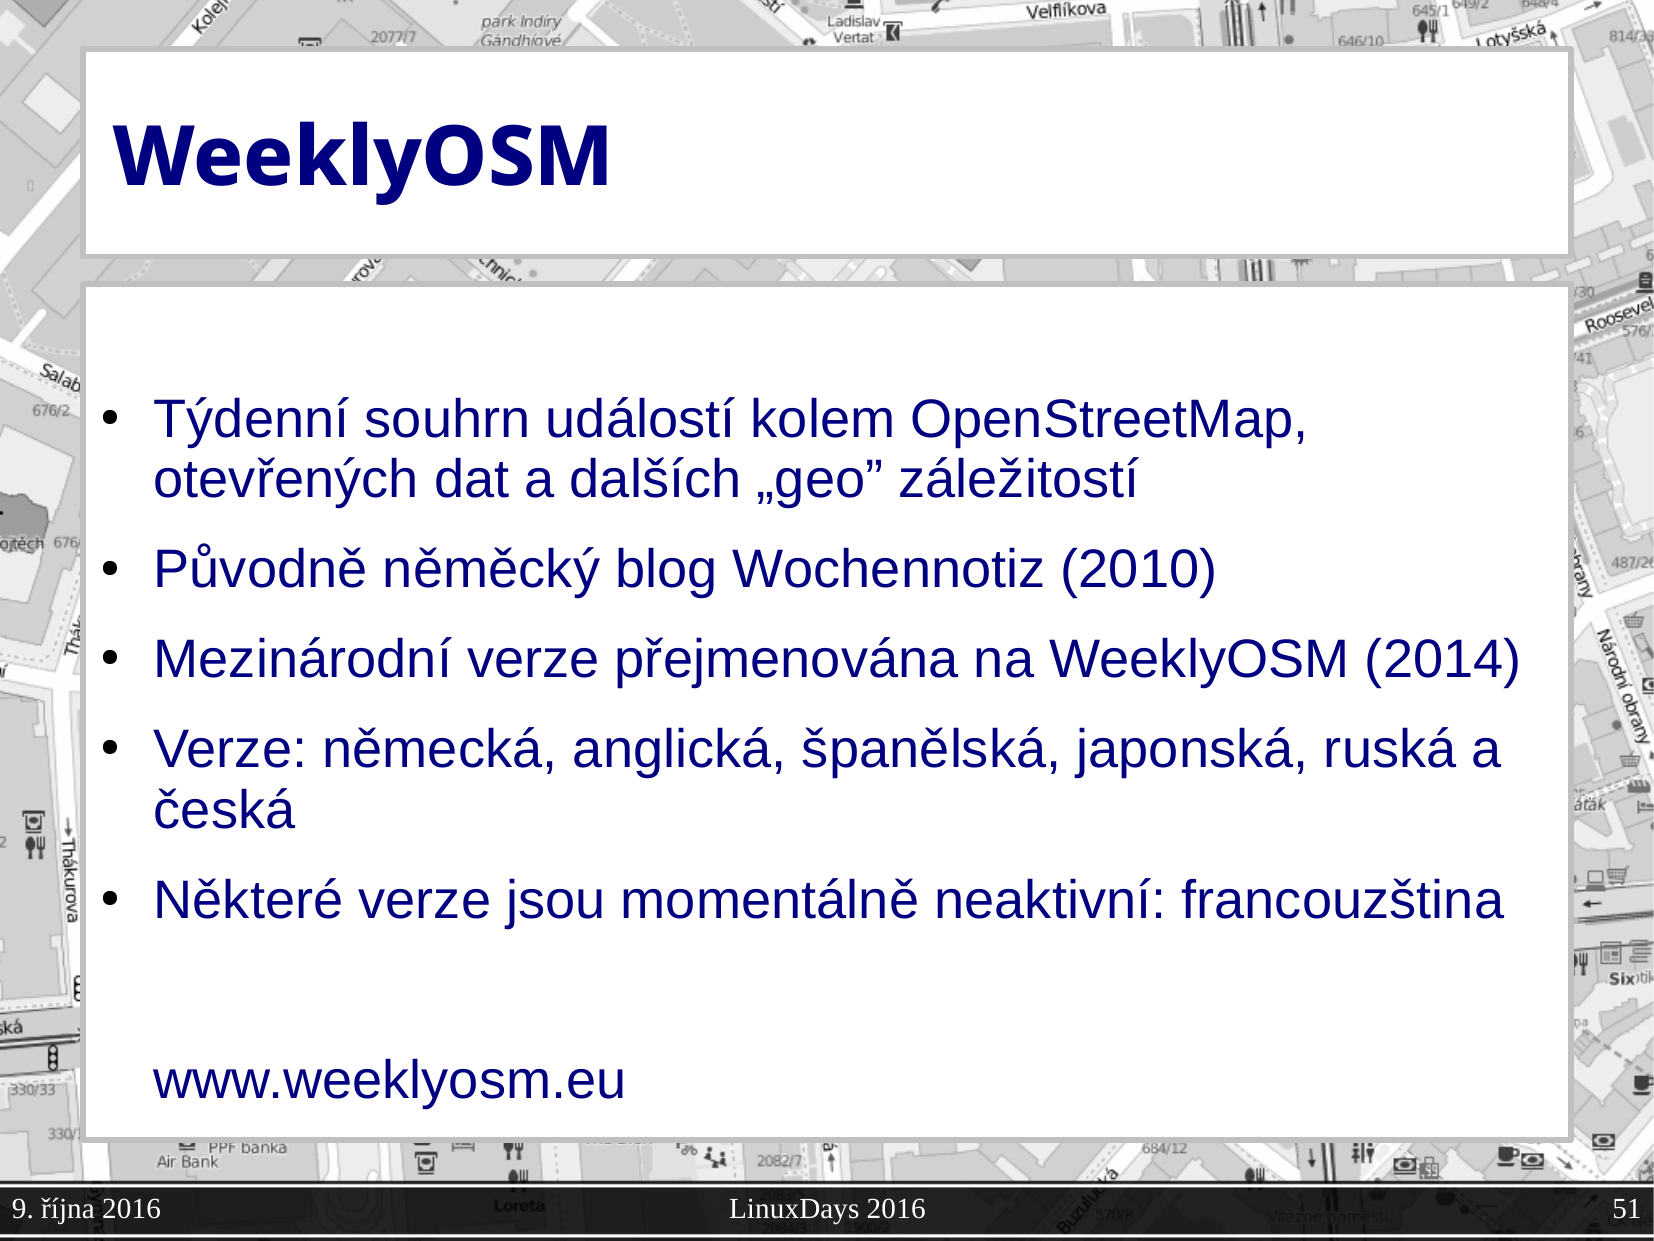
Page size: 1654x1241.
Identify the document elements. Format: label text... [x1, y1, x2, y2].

title WeeklyOSM [82, 49, 1571, 257]
picture [0, 0, 1654, 1241]
list Týdenní souhrn událostí kolem OpenStreetMap, otevřených dat a dalších „geo” záležitostí Původně něměcký blog Wochennotiz (2010) Mezinárodní verze přejmenována na WeeklyOSM (2014) Verze: německá, anglická, španělská, japonská, ruská a česká Některé verze jsou momentálně neaktivní: francouzština www.weeklyosm.eu [82, 284, 1571, 1140]
